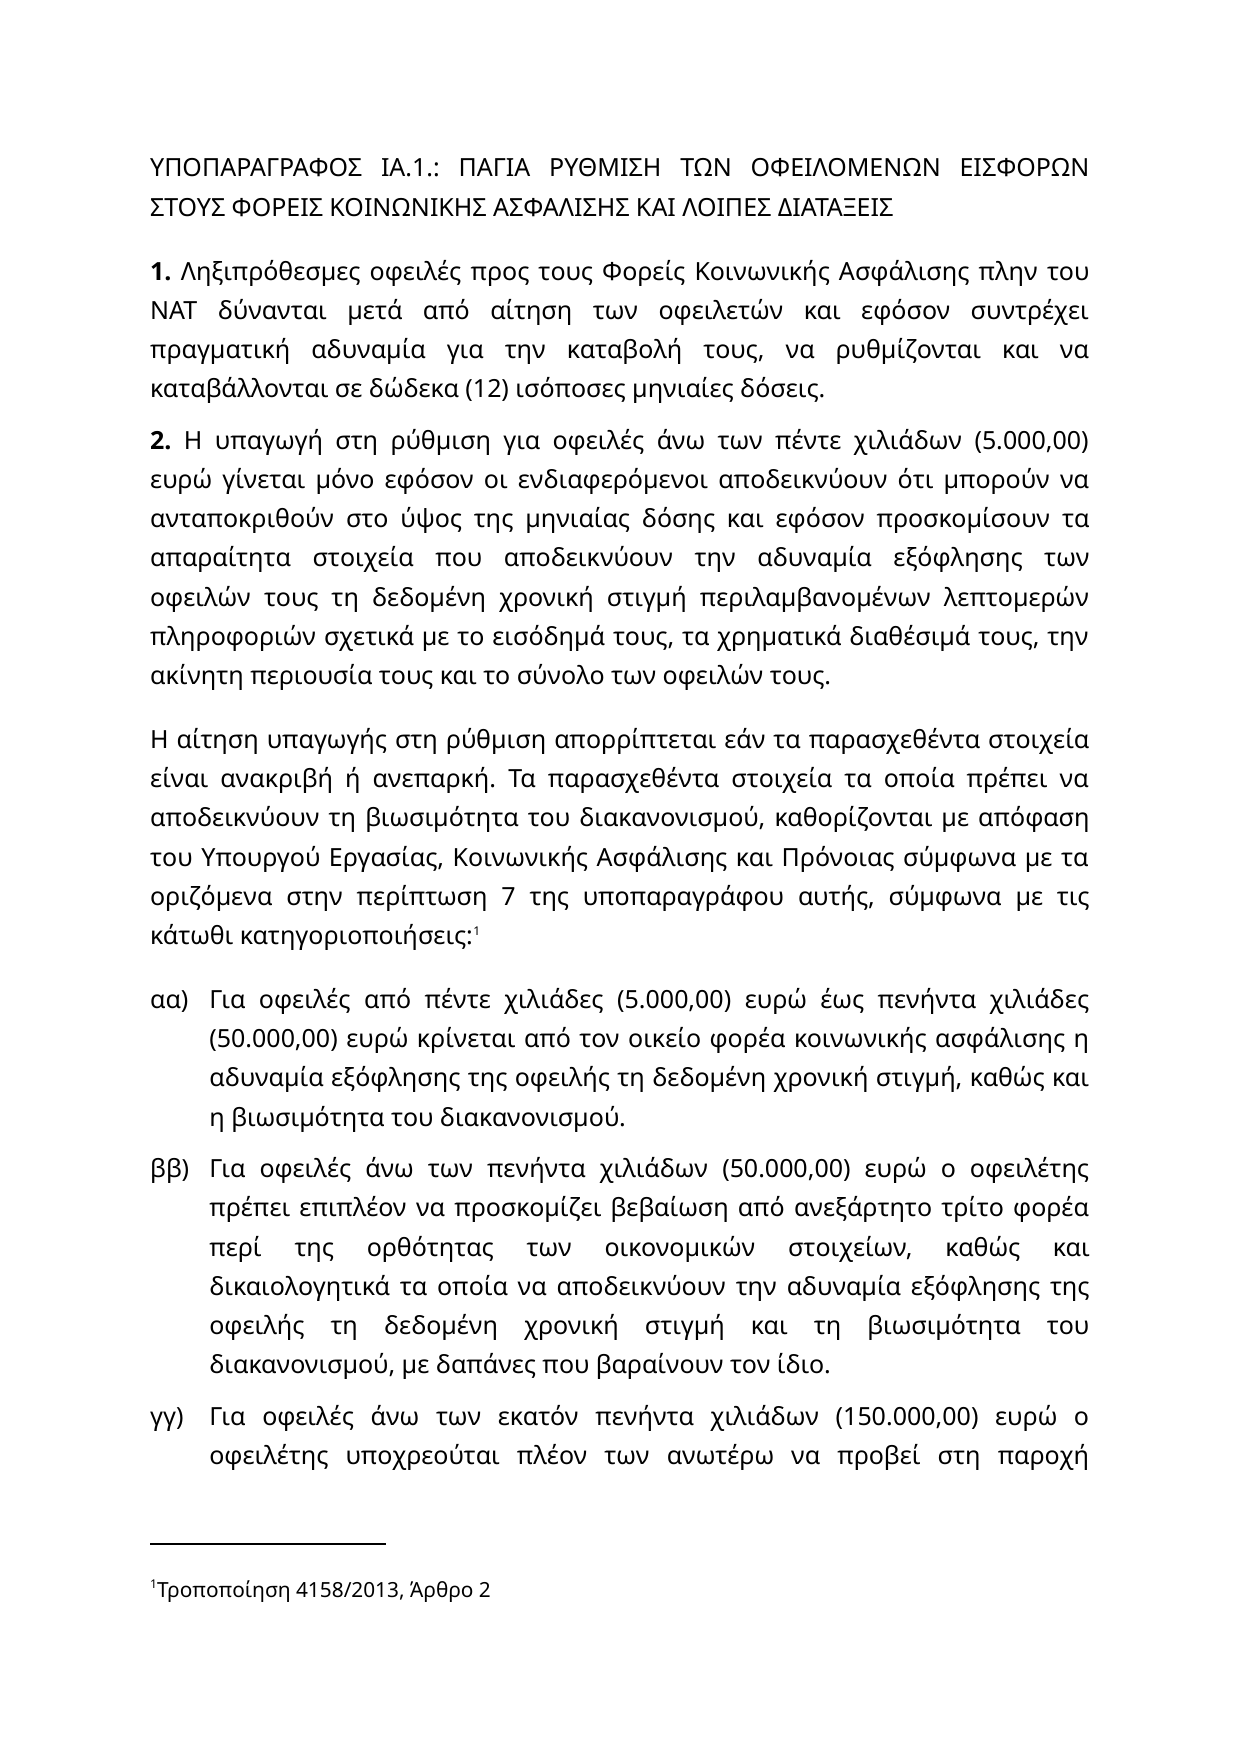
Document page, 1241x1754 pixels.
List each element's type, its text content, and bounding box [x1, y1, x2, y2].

text 2. H υπαγωγή στη ρύθμιση για οφειλές άνω των πέντε χιλιάδων (5.000,00) ευρώ γίνεται μόνο εφόσον οι ενδιαφερόμενοι αποδεικνύουν ότι μπορούν να ανταποκριθούν στο ύψος της μηνιαίας δόσης και εφόσον προσκομίσουν τα απαραίτητα στοιχεία που αποδεικνύουν την αδυναμία εξόφλησης των οφειλών τους τη δεδομένη χρονική στιγμή περιλαμβανομένων λεπτομερών πληροφοριών σχετικά με το εισόδημά τους, τα χρηματικά διαθέσιμά τους, την ακίνητη περιουσία τους και το σύνολο των οφειλών τους. [150, 422, 1090, 692]
text 1. Ληξιπρόθεσμες οφειλές προς τους Φορείς Κοινωνικής Ασφάλισης πλην του ΝΑΤ δύνανται μετά από αίτηση των οφειλετών και εφόσον συντρέχει πραγματική αδυναμία για την καταβολή τους, να ρυθμίζονται και να καταβάλλονται σε δώδεκα (12) ισόποσες μηνιαίες δόσεις. [150, 253, 1090, 405]
text Η αίτηση υπαγωγής στη ρύθμιση απορρίπτεται εάν τα παρασχεθέντα στοιχεία είναι ανακριβή ή ανεπαρκή. Τα παρασχεθέντα στοιχεία τα οποία πρέπει να αποδεικνύ­ουν τη βιωσιμότητα του διακανονισμού, καθορίζονται με απόφαση του Υπουργού Εργασίας, Κοινωνικής Ασφάλισης και Πρόνοιας σύμφωνα με τα οριζόμενα στην περίπτωση 7 της υποπαραγράφου αυτής, σύμφωνα με τις κάτωθι κατηγοριοποιήσεις: [150, 722, 1090, 952]
list αα) Για οφειλές από πέντε χιλιάδες (5.000,00) ευρώ έως πενήντα χιλιάδες (50.000,00) ευρώ κρίνεται από τον οικείο φορέα κοινωνικής ασφάλισης η αδυναμία εξόφλησης της οφειλής τη δεδομένη χρονική στιγμή, καθώς και η βιωσιμότητα του διακανονισμού. [150, 982, 1090, 1133]
list γγ) Για οφειλές άνω των εκατόν πενήντα χιλιάδων (150.000,00) ευρώ ο οφειλέτης υποχρεούται πλέον των ανωτέρω να προβεί στη παροχή [150, 1398, 1090, 1472]
list ββ) Για οφειλές άνω των πενήντα χιλιάδων (50.000,00) ευρώ ο οφειλέτης πρέπει επιπλέον να προσκομίζει βεβαίωση από ανεξάρτητο τρίτο φορέα περί της ορθότητας των οικονομικών στοιχείων, καθώς και δικαιολογητικά τα οποία να αποδεικνύουν την αδυναμία εξόφλησης της οφειλής τη δεδομένη χρονική στιγμή και τη βιωσιμότητα του διακανονισμού, με δαπάνες που βαραίνουν τον ίδιο. [150, 1151, 1090, 1381]
text ΥΠΟΠΑΡΑΓΡΑΦΟΣ ΙΑ.1.: ΠΑΓΙΑ ΡΥΘΜΙΣΗ ΤΩΝ ΟΦΕΙΛΟΜΕΝΩΝ ΕΙΣΦΟΡΩΝ ΣΤΟΥΣ ΦΟΡΕΙΣ ΚΟΙΝΩΝΙΚΗΣ ΑΣΦΑΛΙΣΗΣ ΚΑΙ ΛΟΙΠΕΣ ΔΙΑΤΑΞΕΙΣ [150, 150, 1090, 223]
text Τροποποίηση 4158/2013, Άρθρο 2 [150, 1576, 1090, 1604]
